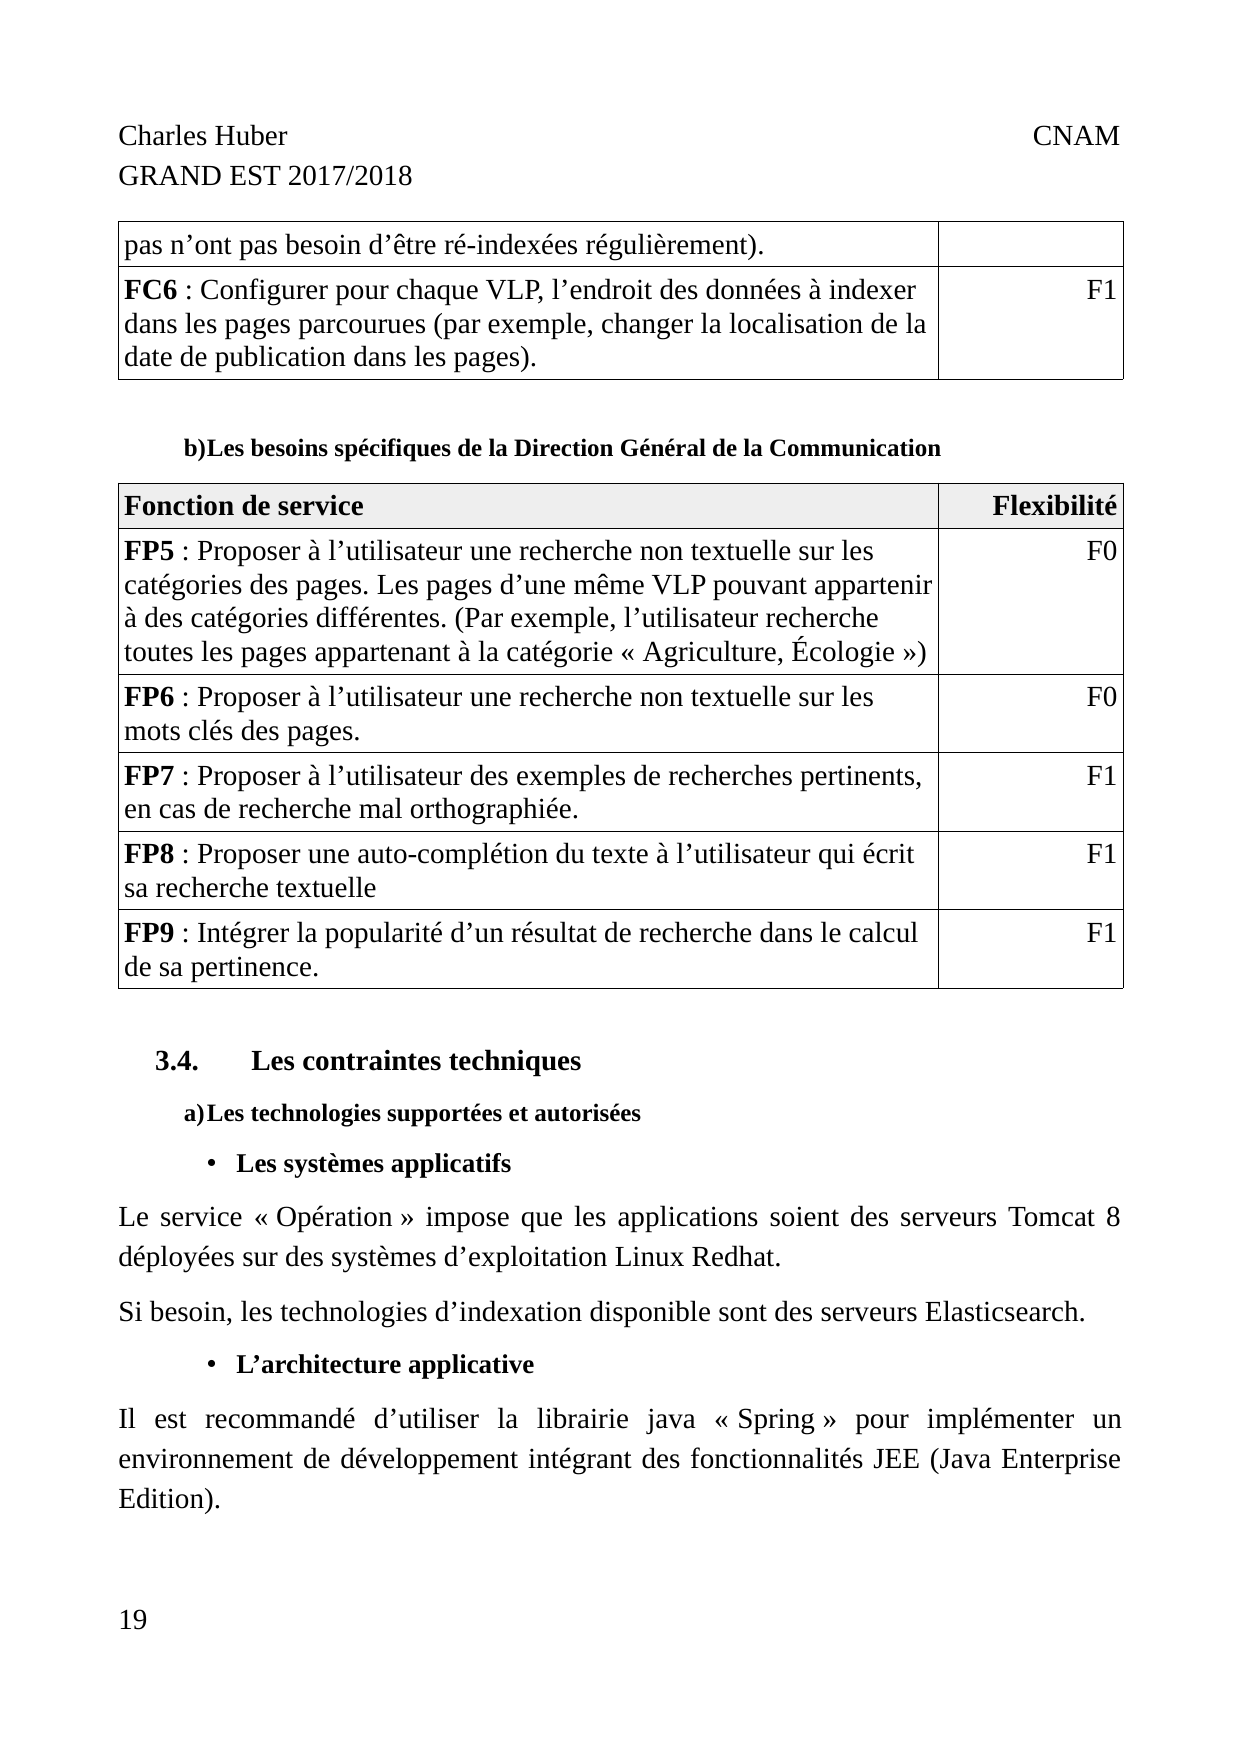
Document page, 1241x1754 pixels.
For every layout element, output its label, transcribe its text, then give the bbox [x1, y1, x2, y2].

subtitle Les technologies supportées et autorisées [177, 1098, 1122, 1126]
text Le service « Opération » impose que les applications soient des serveurs Tomcat 8 déployées sur des systèmes d’exploitation Linux Redhat. [118, 1199, 1122, 1273]
text Si besoin, les technologies d’indexation disponible sont des serveurs Elasticsearch. [118, 1294, 1122, 1327]
table_cell FP9 : Intégrer la popularité d’un résultat de recherche dans le calcul de sa pertinence. [119, 910, 938, 988]
text Il est recommandé d’utiliser la librairie java « Spring » pour implémenter un environnement de développement intégrant des fonctionnalités JEE (Java Enterprise Edition). [118, 1401, 1122, 1515]
subtitle Les besoins spécifiques de la Direction Général de la Communication [177, 433, 1122, 462]
table_cell F1 [939, 832, 1123, 909]
table_cell F0 [939, 529, 1123, 673]
table_cell FP6 : Proposer à l’utilisateur une recherche non textuelle sur les mots clés des pages. [119, 675, 938, 752]
table_cell FC6 : Configurer pour chaque VLP, l’endroit des données à indexer dans les pages parcourues (par exemple, changer la localisation de la date de publication dans les pages). [119, 267, 938, 379]
table_header Flexibilité [939, 484, 1123, 528]
table_cell pas n’ont pas besoin d’être ré-indexées régulièrement). [119, 222, 938, 266]
table_cell F1 [939, 267, 1123, 379]
subtitle L’architecture applicative [207, 1349, 1122, 1380]
table_cell FP7 : Proposer à l’utilisateur des exemples de recherches pertinents, en cas de recherche mal orthographiée. [119, 753, 938, 831]
table_cell F0 [939, 675, 1123, 752]
table_header Fonction de service [119, 484, 938, 528]
table_cell FP8 : Proposer une auto-complétion du texte à l’utilisateur qui écrit sa recherche textuelle [119, 832, 938, 909]
subtitle Les contraintes techniques [148, 1043, 1122, 1076]
table_cell F1 [939, 910, 1123, 988]
table_cell [939, 222, 1123, 266]
table_cell FP5 : Proposer à l’utilisateur une recherche non textuelle sur les catégories des pages. Les pages d’une même VLP pouvant appartenir à des catégories différentes. (Par exemple, l’utilisateur recherche toutes les pages appartenant à la catégorie « Agriculture, Écologie ») [119, 529, 938, 673]
table_cell F1 [939, 753, 1123, 831]
subtitle Les systèmes applicatifs [207, 1147, 1122, 1178]
